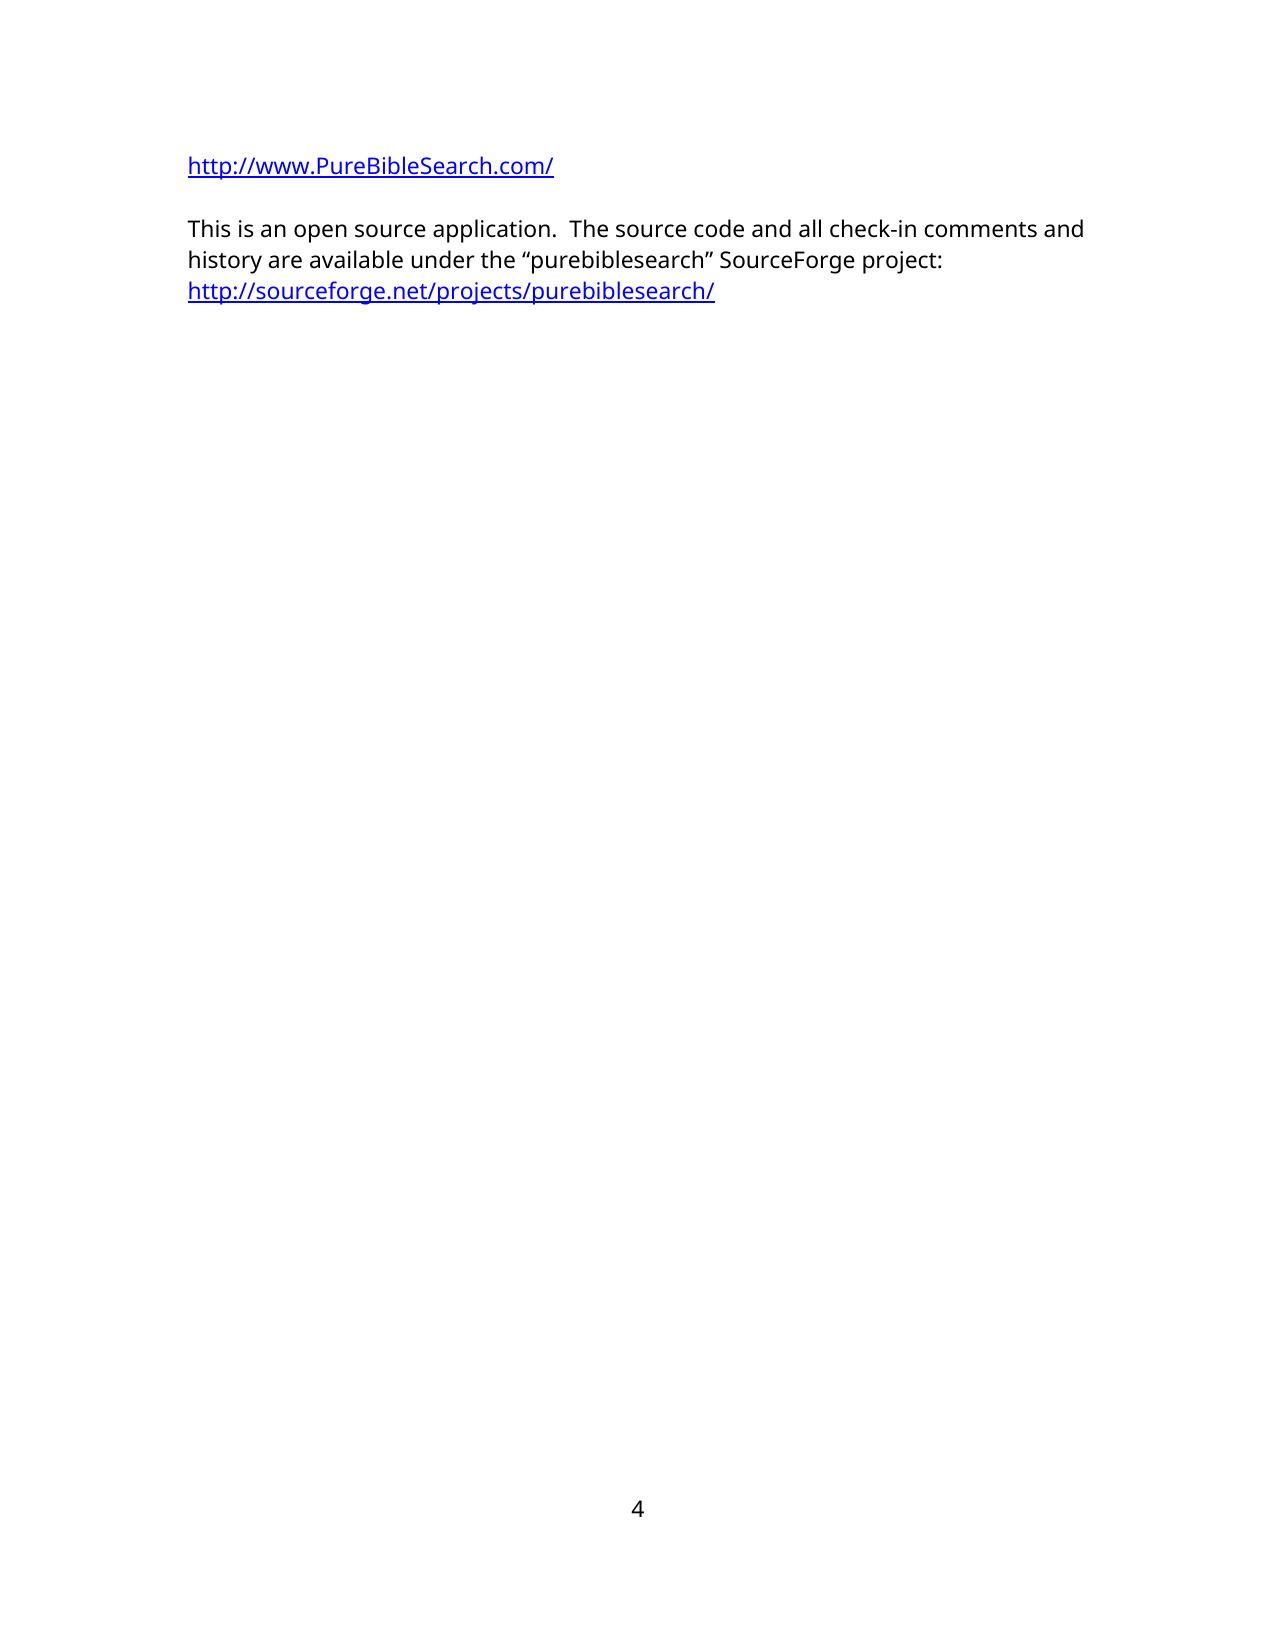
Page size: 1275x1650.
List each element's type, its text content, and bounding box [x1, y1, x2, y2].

text This is an open source application. The source code and all check-in comments and history are available under the “purebiblesearch” SourceForge project: [187, 212, 1087, 275]
text http://www.PureBibleSearch.com/ [187, 150, 1087, 181]
text http://sourceforge.net/projects/purebiblesearch/ [187, 275, 1087, 306]
